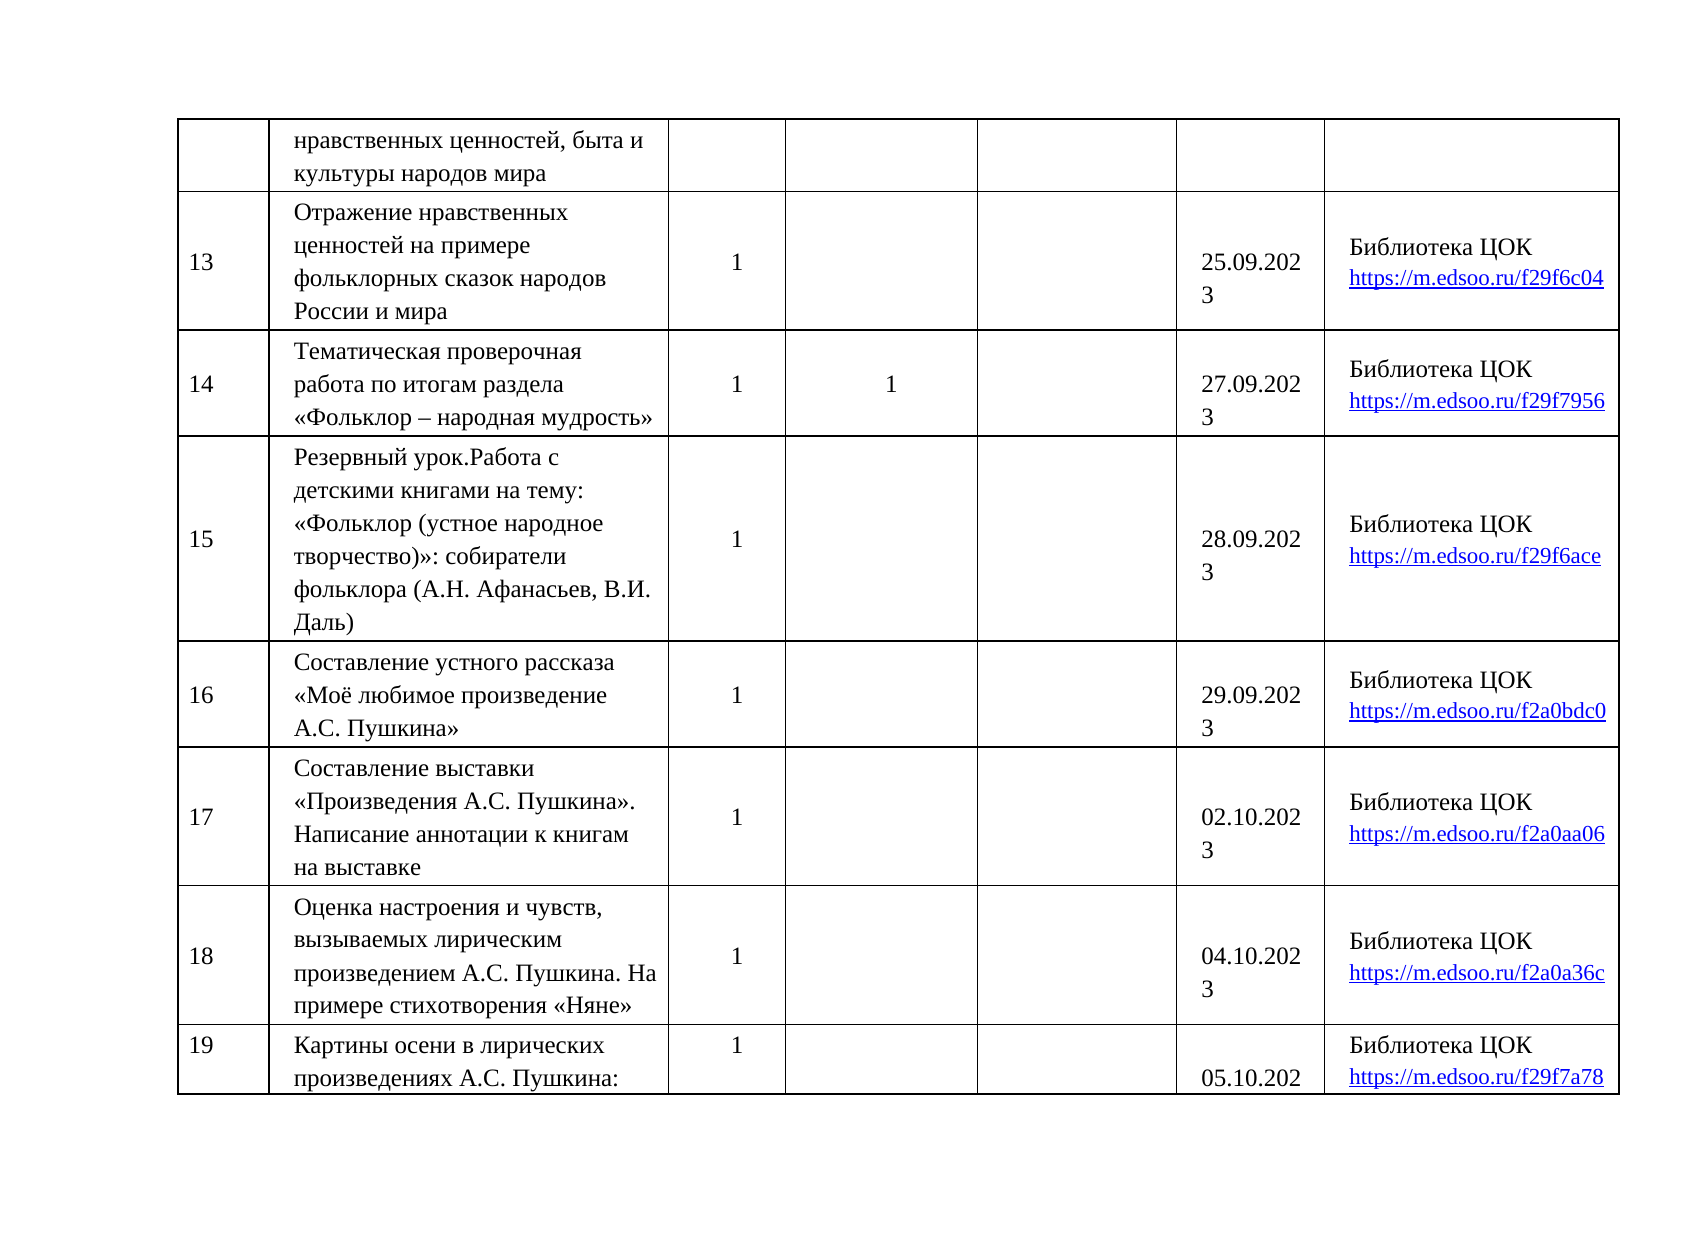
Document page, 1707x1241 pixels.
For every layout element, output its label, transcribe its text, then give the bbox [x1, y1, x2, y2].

table_cell [978, 748, 1176, 885]
table_cell [786, 642, 977, 746]
table_cell [786, 886, 977, 1024]
table_cell 1 [669, 748, 785, 885]
table_cell [978, 192, 1176, 329]
table_cell [786, 192, 977, 329]
table_cell Оценка настроения и чувств, вызываемых лирическим произведением А.С. Пушкина. На примере стихотворения «Няне» [270, 886, 668, 1024]
table_cell [978, 1025, 1176, 1093]
table_cell [978, 642, 1176, 746]
table_cell [786, 120, 977, 191]
table_cell Резервный урок.Работа с детскими книгами на тему: «Фольклор (устное народное творчество)»: собиратели фольклора (А.Н. Афанасьев, В.И. Даль) [270, 437, 668, 640]
table_cell Отражение нравственных ценностей на примере фольклорных сказок народов России и мира [270, 192, 668, 329]
table_cell 19 [179, 1025, 268, 1093]
table_cell нравственных ценностей, быта и культуры народов мира [270, 120, 668, 191]
table_cell 04.10.2023 [1177, 886, 1324, 1024]
table_cell 1 [669, 1025, 785, 1093]
table_cell [1325, 120, 1618, 191]
table_cell 1 [669, 437, 785, 640]
table_cell Картины осени в лирических произведениях А.С. Пушкина: [270, 1025, 668, 1093]
table_cell Библиотека ЦОК https://m.edsoo.ru/f29f6c04 [1325, 192, 1618, 329]
table_cell Библиотека ЦОК https://m.edsoo.ru/f2a0a36c [1325, 886, 1618, 1024]
table_cell Составление выставки «Произведения А.С. Пушкина». Написание аннотации к книгам на выставке [270, 748, 668, 885]
table_cell Тематическая проверочная работа по итогам раздела «Фольклор – народная мудрость» [270, 331, 668, 435]
table_cell [669, 120, 785, 191]
table_cell [179, 120, 268, 191]
table_cell 05.10.202 [1177, 1025, 1324, 1093]
table_cell Библиотека ЦОК https://m.edsoo.ru/f2a0bdc0 [1325, 642, 1618, 746]
table_cell Библиотека ЦОК https://m.edsoo.ru/f29f7956 [1325, 331, 1618, 435]
table_cell 1 [669, 886, 785, 1024]
table_cell [786, 748, 977, 885]
table_cell [1177, 120, 1324, 191]
table_cell 18 [179, 886, 268, 1024]
table_cell 14 [179, 331, 268, 435]
table_cell 28.09.2023 [1177, 437, 1324, 640]
table_cell Библиотека ЦОК https://m.edsoo.ru/f2a0aa06 [1325, 748, 1618, 885]
table_cell Библиотека ЦОК https://m.edsoo.ru/f29f7a78 [1325, 1025, 1618, 1093]
table_cell 17 [179, 748, 268, 885]
table_cell 13 [179, 192, 268, 329]
table_cell 27.09.2023 [1177, 331, 1324, 435]
table_cell 1 [669, 331, 785, 435]
table_cell 29.09.2023 [1177, 642, 1324, 746]
table_cell 1 [669, 642, 785, 746]
table_cell [978, 331, 1176, 435]
table_cell 15 [179, 437, 268, 640]
table_cell 25.09.2023 [1177, 192, 1324, 329]
table_cell Составление устного рассказа «Моё любимое произведение А.С. Пушкина» [270, 642, 668, 746]
table_cell [978, 437, 1176, 640]
table_cell [978, 886, 1176, 1024]
table_cell 02.10.2023 [1177, 748, 1324, 885]
table_cell [978, 120, 1176, 191]
table_cell 1 [669, 192, 785, 329]
table_cell [786, 437, 977, 640]
table_cell 16 [179, 642, 268, 746]
table_cell Библиотека ЦОК https://m.edsoo.ru/f29f6ace [1325, 437, 1618, 640]
table_cell [786, 1025, 977, 1093]
table_cell 1 [786, 331, 977, 435]
